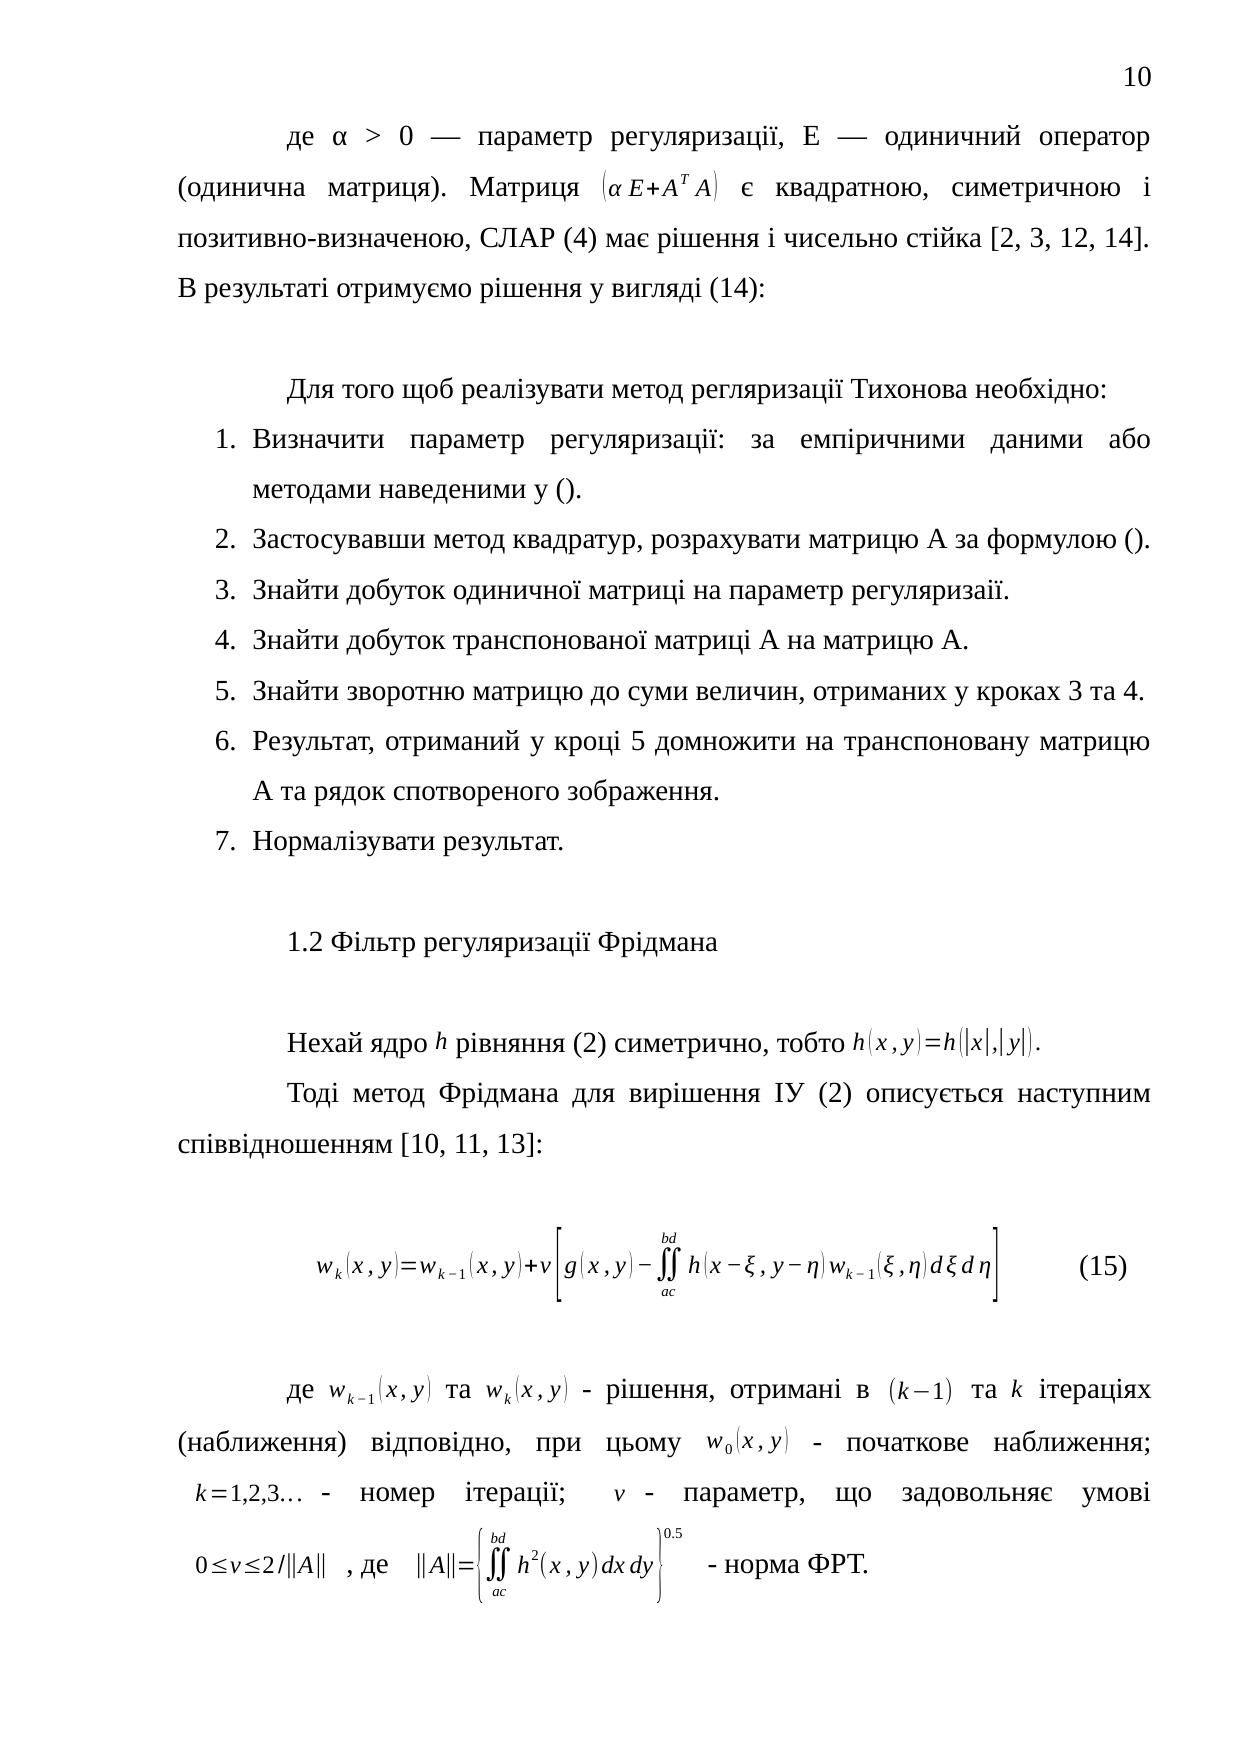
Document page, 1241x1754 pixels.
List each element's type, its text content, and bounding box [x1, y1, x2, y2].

text Нехай ядро рівняння (2) симетрично, тобто [177, 1025, 1152, 1059]
list Знайти добуток одиничної матриці на параметр регуляризаії. [214, 572, 1152, 606]
list Застосувавши метод квадратур, розрахувати матрицю А за формулою (). [214, 522, 1152, 555]
list Знайти зворотню матрицю до суми величин, отриманих у кроках 3 та 4. [214, 673, 1152, 706]
table_header (15) [1068, 1226, 1162, 1321]
list Результат, отриманий у кроці 5 домножити на транспоновану матрицю А та рядок спотвореного зображення. [214, 723, 1152, 807]
list Знайти добуток транспонованої матриці А на матрицю А. [214, 622, 1152, 656]
text де та - рішення, отримані вта ітераціях (наближення) відповідно, при цьому - початкове наближення; - номер ітерації; - параметр, що задовольняє умові , де - норма ФРТ. [177, 1371, 1152, 1604]
table_header [177, 1226, 1068, 1321]
text Тоді метод Фрідмана для вирішення ІУ (2) описується наступним співвідношенням [10, 11, 13]: [177, 1075, 1152, 1159]
text де α > 0 — параметр регуляризації, E — одиничний оператор (одинична матриця). Матриця є квадратною, симетричною і позитивно-визначеною, СЛАР (4) має рішення і чисельно стійка [2, 3, 12, 14]. В результаті отримуємо рішення у вигляді (14): [177, 118, 1152, 304]
list Визначити параметр регуляризації: за емпіричними даними або методами наведеними у (). [214, 421, 1152, 505]
text 1.2 Фільтр регуляризації Фрідмана [177, 924, 1152, 958]
list Нормалізувати результат. [214, 823, 1152, 857]
text Для того щоб реалізувати метод регляризації Тихонова необхідно: [177, 371, 1152, 404]
